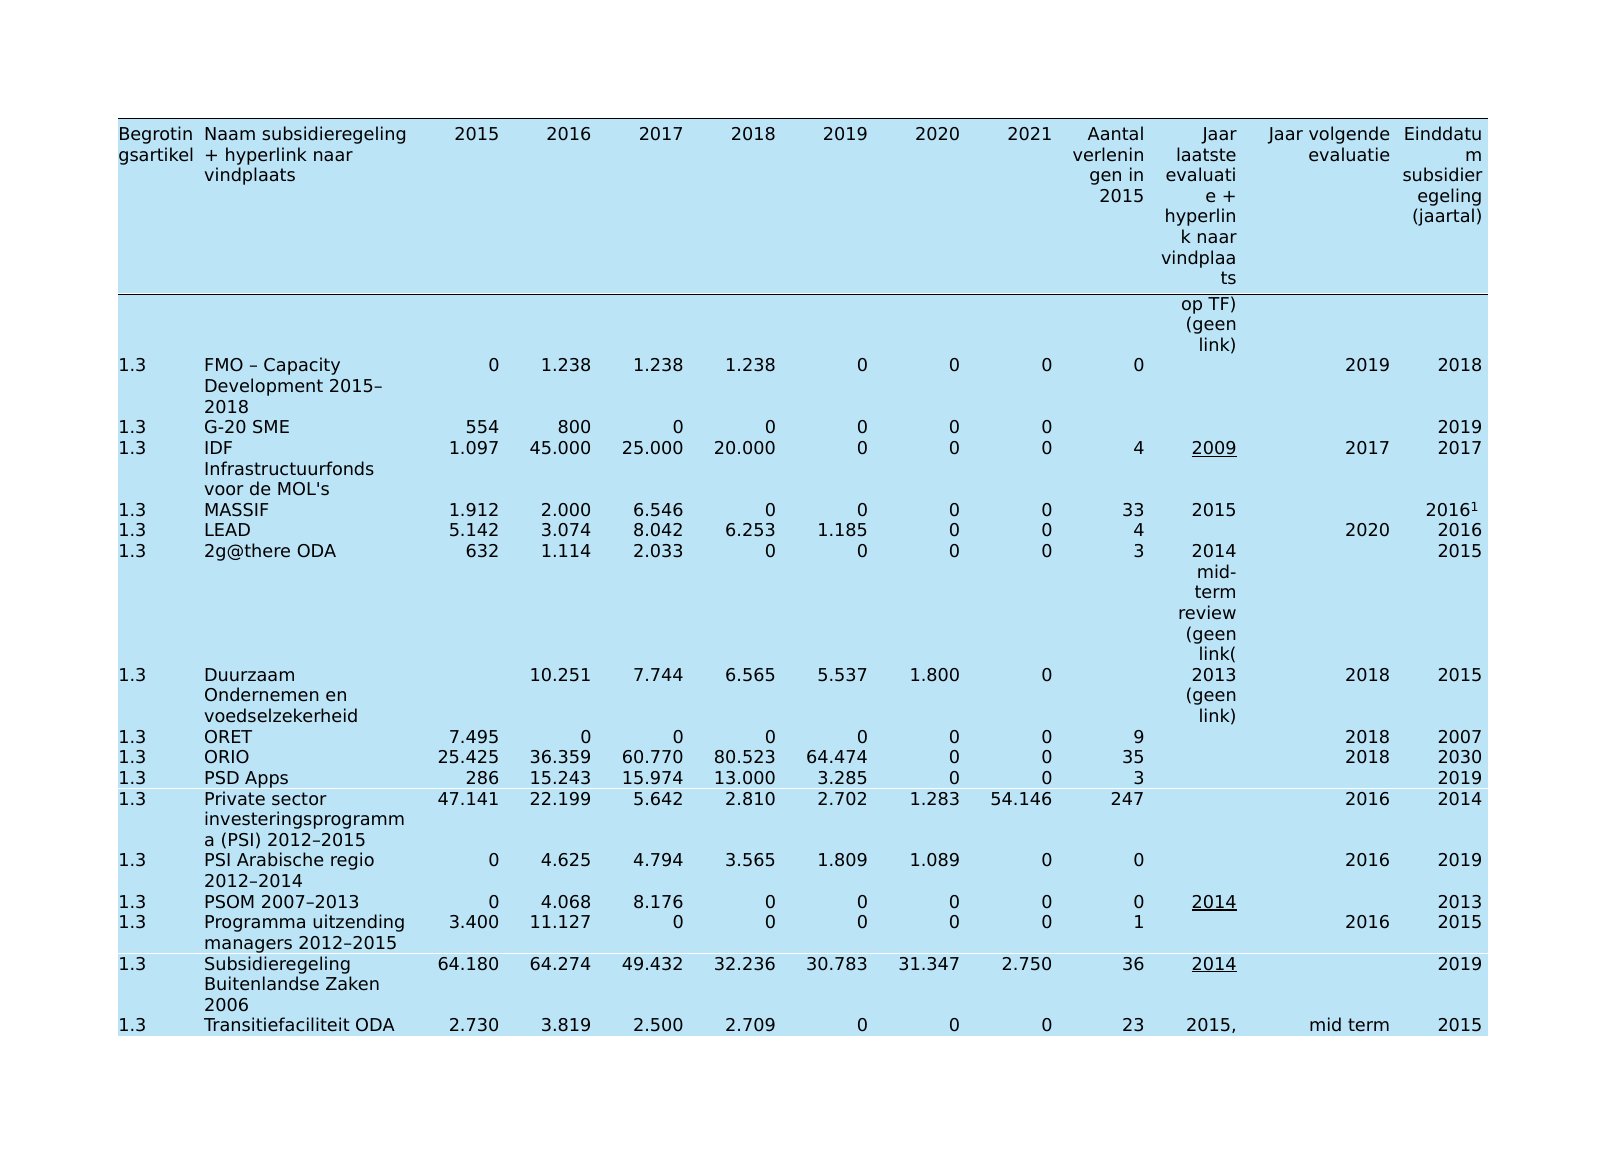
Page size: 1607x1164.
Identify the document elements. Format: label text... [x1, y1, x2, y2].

table_cell 4 [1058, 520, 1150, 541]
table_cell 2015 [1396, 541, 1488, 665]
table_cell ORIO [198, 747, 413, 768]
table_cell 36.359 [505, 747, 597, 768]
table_cell 2019 [1396, 417, 1488, 438]
table_cell [1242, 295, 1396, 355]
table_header 2019 [782, 119, 874, 293]
table_cell 2019 [1396, 768, 1488, 788]
table_cell PSD Apps [198, 768, 413, 788]
table_cell 800 [505, 417, 597, 438]
table_cell 31.347 [874, 954, 966, 1015]
table_cell 0 [966, 355, 1058, 417]
table_cell 9 [1058, 727, 1150, 747]
table_cell 7.744 [597, 665, 689, 727]
table_header 2021 [966, 119, 1058, 293]
table_cell 1.3 [118, 541, 198, 665]
table_header Naam subsidieregeling + hyperlink naar vindplaats [198, 119, 413, 293]
table_cell 632 [413, 541, 505, 665]
table_cell [198, 295, 413, 355]
table_cell [1150, 789, 1242, 850]
table_cell 30.783 [782, 954, 874, 1015]
table_cell 0 [966, 500, 1058, 520]
table_cell [1396, 295, 1488, 355]
table_cell mid term [1242, 1015, 1396, 1036]
table_cell 2015, [1150, 1015, 1242, 1036]
table_cell 0 [782, 912, 874, 953]
table_cell 6.565 [689, 665, 782, 727]
table_cell [1150, 850, 1242, 892]
table_cell 0 [689, 541, 782, 665]
table_cell 2.709 [689, 1015, 782, 1036]
table_cell 5.537 [782, 665, 874, 727]
table_header Einddatum subsidieregeling (jaartal) [1396, 119, 1488, 293]
table_cell PSI Arabische regio 2012–2014 [198, 850, 413, 892]
table_cell 1.238 [689, 355, 782, 417]
table_cell 0 [782, 727, 874, 747]
table_cell 1.3 [118, 850, 198, 892]
table_cell 2.810 [689, 789, 782, 850]
table_cell 5.642 [597, 789, 689, 850]
table_cell 2018 [1396, 355, 1488, 417]
table_cell 0 [966, 520, 1058, 541]
table_cell 0 [966, 438, 1058, 500]
table_cell 0 [874, 1015, 966, 1036]
table_cell 25.000 [597, 438, 689, 500]
table_cell 1.3 [118, 355, 198, 417]
table_cell [782, 295, 874, 355]
table_cell 2015 [1396, 1015, 1488, 1036]
table_cell 1.185 [782, 520, 874, 541]
table_cell LEAD [198, 520, 413, 541]
table_cell 1.3 [118, 892, 198, 912]
table_cell 0 [1058, 892, 1150, 912]
table_cell 2015 [1150, 500, 1242, 520]
table_cell 2016 [1242, 789, 1396, 850]
table_cell 15.243 [505, 768, 597, 788]
table_cell 1.3 [118, 438, 198, 500]
table_cell [1150, 520, 1242, 541]
table_cell [1242, 954, 1396, 1015]
table_cell 6.253 [689, 520, 782, 541]
table_cell 0 [782, 500, 874, 520]
table_cell 2014 [1150, 892, 1242, 912]
table_cell 1.3 [118, 665, 198, 727]
table_header 2018 [689, 119, 782, 293]
table_cell 2014 mid-term review (geen link( [1150, 541, 1242, 665]
table_cell 2014 [1396, 789, 1488, 850]
table_cell 54.146 [966, 789, 1058, 850]
table_cell 1.809 [782, 850, 874, 892]
table_cell 0 [874, 417, 966, 438]
table_cell 0 [966, 1015, 1058, 1036]
table_cell 0 [782, 417, 874, 438]
table_cell 2.750 [966, 954, 1058, 1015]
table_cell FMO – Capacity Development 2015–2018 [198, 355, 413, 417]
table_cell [1150, 727, 1242, 747]
table_cell 0 [597, 912, 689, 953]
table_cell 3 [1058, 768, 1150, 788]
table_cell 47.141 [413, 789, 505, 850]
table_cell 0 [874, 768, 966, 788]
table_cell op TF) (geen link) [1150, 295, 1242, 355]
table_cell 1.097 [413, 438, 505, 500]
table_cell [1058, 665, 1150, 727]
table_cell 2016 [1396, 520, 1488, 541]
table_cell 80.523 [689, 747, 782, 768]
table_cell 0 [874, 727, 966, 747]
table_header Aantal verleningen in 2015 [1058, 119, 1150, 293]
table_cell 25.425 [413, 747, 505, 768]
table_cell 11.127 [505, 912, 597, 953]
table_cell 0 [966, 541, 1058, 665]
table_cell 0 [874, 500, 966, 520]
table_cell [1058, 417, 1150, 438]
table_cell 0 [966, 665, 1058, 727]
table_cell 0 [413, 892, 505, 912]
table_cell 0 [966, 892, 1058, 912]
table_cell 0 [874, 912, 966, 953]
table_cell G-20 SME [198, 417, 413, 438]
table_cell 2.730 [413, 1015, 505, 1036]
table_cell 0 [874, 747, 966, 768]
table_cell [413, 295, 505, 355]
table_cell 1.3 [118, 747, 198, 768]
table_header 2016 [505, 119, 597, 293]
table_cell 1.3 [118, 1015, 198, 1036]
table_cell 2015 [1396, 912, 1488, 953]
table_cell 33 [1058, 500, 1150, 520]
table_cell 4 [1058, 438, 1150, 500]
table_cell 2.000 [505, 500, 597, 520]
table_cell 36 [1058, 954, 1150, 1015]
table_cell 2.702 [782, 789, 874, 850]
table_cell 20.000 [689, 438, 782, 500]
table_cell 0 [966, 850, 1058, 892]
table_cell 2.033 [597, 541, 689, 665]
table_cell 2030 [1396, 747, 1488, 768]
table_cell 2018 [1242, 747, 1396, 768]
table_header Begrotingsartikel [118, 119, 198, 293]
table_cell 554 [413, 417, 505, 438]
table_cell 3 [1058, 541, 1150, 665]
table_cell 45.000 [505, 438, 597, 500]
table_cell 2007 [1396, 727, 1488, 747]
table_cell 2017 [1396, 438, 1488, 500]
table_cell 2018 [1242, 727, 1396, 747]
table_cell 4.794 [597, 850, 689, 892]
table_cell 0 [874, 438, 966, 500]
table_cell 2019 [1396, 954, 1488, 1015]
table_cell 0 [782, 541, 874, 665]
table_cell 3.285 [782, 768, 874, 788]
table_cell 64.180 [413, 954, 505, 1015]
table_cell 2.500 [597, 1015, 689, 1036]
table_cell Duurzaam Ondernemen en voedselzekerheid [198, 665, 413, 727]
table_cell 2015 [1396, 665, 1488, 727]
table_cell 2019 [1242, 355, 1396, 417]
table_cell 0 [689, 417, 782, 438]
table_cell [1242, 500, 1396, 520]
table_cell 13.000 [689, 768, 782, 788]
table_cell 2020 [1242, 520, 1396, 541]
table_cell [1150, 355, 1242, 417]
table_cell PSOM 2007–2013 [198, 892, 413, 912]
table_cell 0 [689, 892, 782, 912]
table_cell 23 [1058, 1015, 1150, 1036]
table_cell [689, 295, 782, 355]
table_cell 0 [413, 850, 505, 892]
table_cell 1.3 [118, 727, 198, 747]
table_cell 0 [597, 417, 689, 438]
table_cell 1.800 [874, 665, 966, 727]
table_cell 0 [782, 892, 874, 912]
table_cell 1.3 [118, 789, 198, 850]
table_cell 2016 [1242, 912, 1396, 953]
table_cell 6.546 [597, 500, 689, 520]
table_cell 0 [689, 727, 782, 747]
table_cell [1242, 541, 1396, 665]
table_cell 1 [1058, 912, 1150, 953]
table_cell 0 [966, 747, 1058, 768]
table_cell 0 [966, 727, 1058, 747]
table_cell 0 [966, 417, 1058, 438]
table_cell 2009 [1150, 438, 1242, 500]
table_cell 5.142 [413, 520, 505, 541]
table_cell 0 [505, 727, 597, 747]
table_cell [1242, 892, 1396, 912]
table_cell 0 [782, 355, 874, 417]
table_cell 4.068 [505, 892, 597, 912]
table_cell 0 [874, 355, 966, 417]
table_cell 247 [1058, 789, 1150, 850]
table_cell 20161 [1396, 500, 1488, 520]
table_cell [966, 295, 1058, 355]
table_cell 10.251 [505, 665, 597, 727]
table_cell [1150, 912, 1242, 953]
table_cell 64.274 [505, 954, 597, 1015]
table_cell [874, 295, 966, 355]
table_cell [1150, 747, 1242, 768]
table_header Jaar laatste evaluatie + hyperlink naar vindplaats [1150, 119, 1242, 293]
table_cell 8.176 [597, 892, 689, 912]
table_cell [1150, 768, 1242, 788]
table_cell 1.283 [874, 789, 966, 850]
table_cell 2g@there ODA [198, 541, 413, 665]
table_cell 2018 [1242, 665, 1396, 727]
table_cell [1242, 768, 1396, 788]
table_cell 0 [1058, 355, 1150, 417]
table_cell 0 [874, 541, 966, 665]
table_cell 22.199 [505, 789, 597, 850]
table_cell 1.912 [413, 500, 505, 520]
table_cell 0 [782, 438, 874, 500]
table_cell 0 [1058, 850, 1150, 892]
table_cell [1058, 295, 1150, 355]
table_cell 0 [413, 355, 505, 417]
table_cell 1.089 [874, 850, 966, 892]
table_cell 4.625 [505, 850, 597, 892]
table_cell [1242, 417, 1396, 438]
table_cell [597, 295, 689, 355]
table_cell 1.3 [118, 954, 198, 1015]
table_cell 2016 [1242, 850, 1396, 892]
table_cell 3.819 [505, 1015, 597, 1036]
table_cell Transitiefaciliteit ODA [198, 1015, 413, 1036]
table_cell 2013 (geen link) [1150, 665, 1242, 727]
table_cell Private sector investeringsprogramma (PSI) 2012–2015 [198, 789, 413, 850]
table_cell 60.770 [597, 747, 689, 768]
table_cell 0 [966, 768, 1058, 788]
table_cell 15.974 [597, 768, 689, 788]
table_cell 2014 [1150, 954, 1242, 1015]
table_cell 0 [597, 727, 689, 747]
table_cell 3.074 [505, 520, 597, 541]
table_cell 1.3 [118, 520, 198, 541]
table_cell Programma uitzending managers 2012–2015 [198, 912, 413, 953]
table_cell 0 [966, 912, 1058, 953]
table_cell 0 [874, 520, 966, 541]
table_cell 8.042 [597, 520, 689, 541]
table_cell 1.3 [118, 912, 198, 953]
table_header Jaar volgende evaluatie [1242, 119, 1396, 293]
table_cell 1.3 [118, 768, 198, 788]
table_cell 2017 [1242, 438, 1396, 500]
table_header 2017 [597, 119, 689, 293]
table_cell 2013 [1396, 892, 1488, 912]
table_cell IDF Infrastructuurfonds voor de MOL's [198, 438, 413, 500]
table_cell 0 [689, 500, 782, 520]
table_cell 1.238 [505, 355, 597, 417]
table_cell 1.3 [118, 417, 198, 438]
table_header 2020 [874, 119, 966, 293]
table_cell 0 [874, 892, 966, 912]
table_cell MASSIF [198, 500, 413, 520]
table_cell [118, 295, 198, 355]
table_cell 1.114 [505, 541, 597, 665]
table_cell 1.3 [118, 500, 198, 520]
table_cell 2019 [1396, 850, 1488, 892]
table_cell Subsidieregeling Buitenlandse Zaken 2006 [198, 954, 413, 1015]
table_cell 35 [1058, 747, 1150, 768]
table_cell 0 [689, 912, 782, 953]
table_cell 49.432 [597, 954, 689, 1015]
table_cell [1150, 417, 1242, 438]
table_cell 286 [413, 768, 505, 788]
table_header 2015 [413, 119, 505, 293]
table_cell ORET [198, 727, 413, 747]
table_cell [505, 295, 597, 355]
table_cell 1.238 [597, 355, 689, 417]
table_cell 64.474 [782, 747, 874, 768]
table_cell 3.565 [689, 850, 782, 892]
table_cell 0 [782, 1015, 874, 1036]
table_cell 32.236 [689, 954, 782, 1015]
table_cell 7.495 [413, 727, 505, 747]
table_cell 3.400 [413, 912, 505, 953]
table_cell [413, 665, 505, 727]
